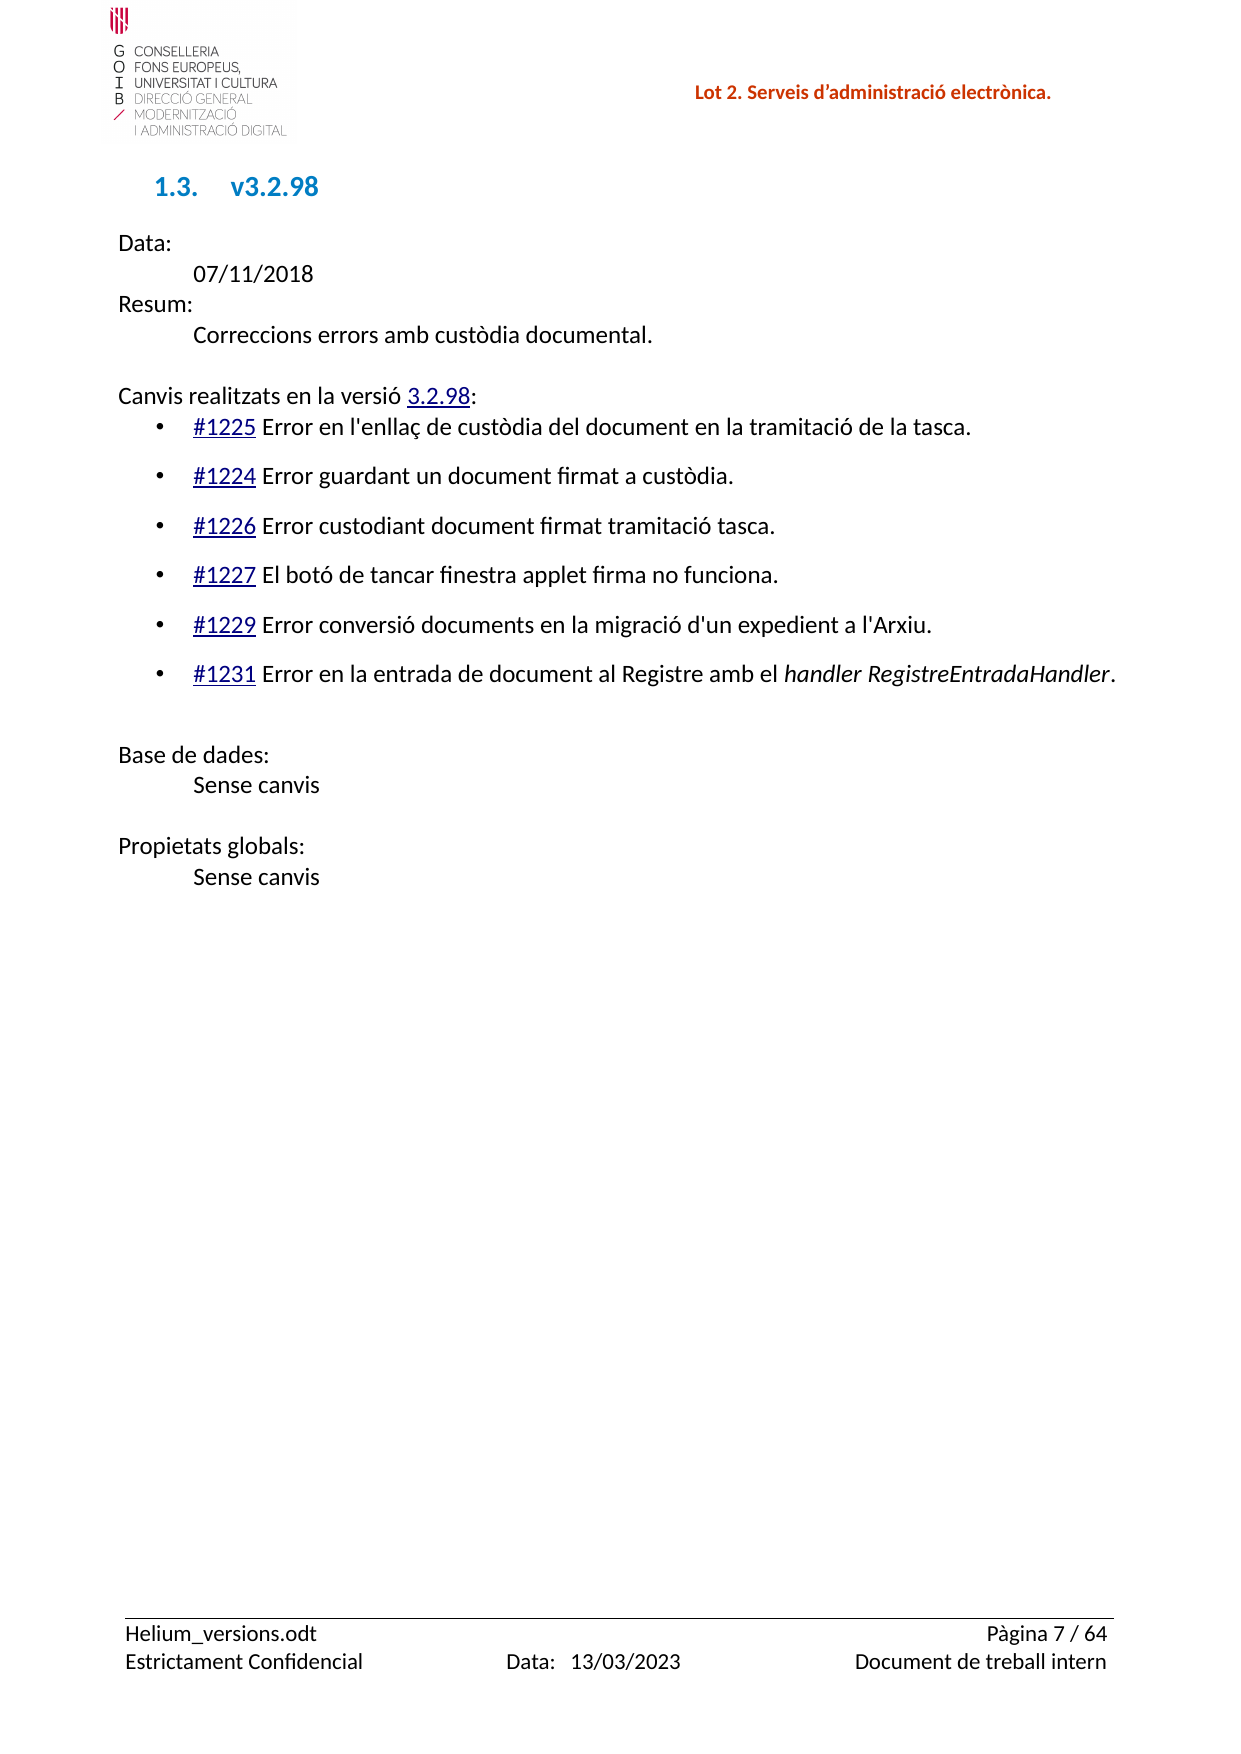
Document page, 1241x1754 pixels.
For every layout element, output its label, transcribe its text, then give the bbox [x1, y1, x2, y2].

subtitle v3.2.98 [153, 168, 1122, 204]
list #1229 Error conversió documents en la migració d'un expedient a l'Arxiu. [156, 609, 1122, 639]
text Sense canvis [118, 861, 1122, 891]
text Canvis realitzats en la versió 3.2.98: [118, 380, 1122, 411]
list #1227 El botó de tancar finestra applet firma no funciona. [156, 559, 1122, 590]
text Data: [118, 228, 1122, 258]
text Base de dades: [118, 739, 1122, 769]
list #1231 Error en la entrada de document al Registre amb el handler RegistreEntradaHandler. [156, 659, 1122, 689]
list #1226 Error custodiant document firmat tramitació tasca. [156, 510, 1122, 540]
text Resum: [118, 289, 1122, 319]
list #1225 Error en l'enllaç de custòdia del document en la tramitació de la tasca. [156, 411, 1122, 441]
picture [100, 0, 297, 144]
list #1224 Error guardant un document firmat a custòdia. [156, 460, 1122, 491]
text Propietats globals: [118, 830, 1122, 861]
text Sense canvis [118, 769, 1122, 800]
text 07/11/2018 [118, 258, 1122, 289]
text Correccions errors amb custòdia documental. [118, 319, 1122, 350]
